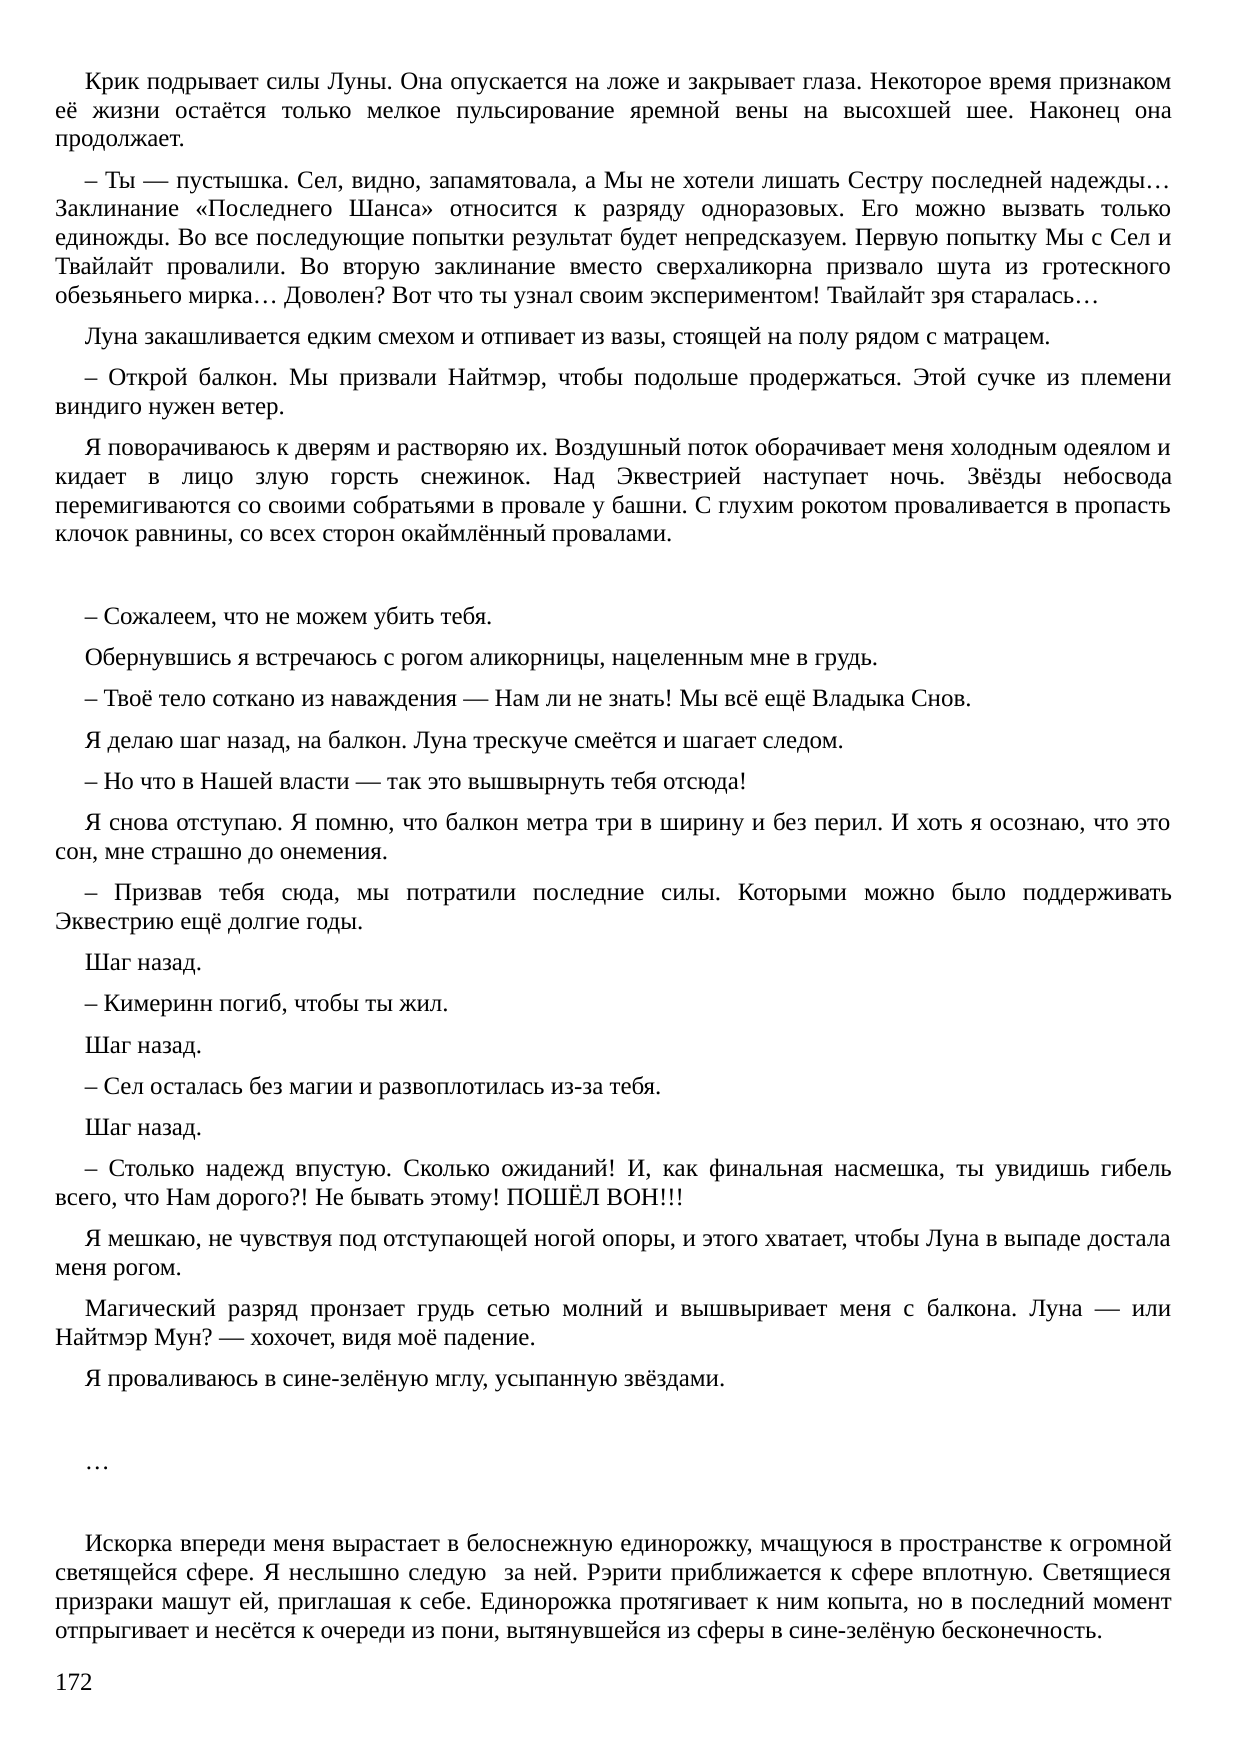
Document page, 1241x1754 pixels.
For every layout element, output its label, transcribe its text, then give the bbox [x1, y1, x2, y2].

text – Сожалеем, что не можем убить тебя. [55, 601, 1173, 630]
text – Призвав тебя сюда, мы потратили последние силы. Которыми можно было поддерживать Эквестрию ещё долгие годы. [55, 877, 1173, 935]
text Я снова отступаю. Я помню, что балкон метра три в ширину и без перил. И хоть я осознаю, что это сон, мне страшно до онемения. [55, 807, 1173, 865]
text – Открой балкон. Мы призвали Найтмэр, чтобы подольше продержаться. Этой сучке из племени виндиго нужен ветер. [55, 362, 1173, 420]
text … [55, 1446, 1173, 1475]
text Шаг назад. [55, 1030, 1173, 1058]
text Магический разряд пронзает грудь сетью молний и вышвыривает меня с балкона. Луна — или Найтмэр Мун? — хохочет, видя моё падение. [55, 1293, 1173, 1351]
text Шаг назад. [55, 947, 1173, 976]
text Искорка впереди меня вырастает в белоснежную единорожку, мчащуюся в пространстве к огромной светящейся сфере. Я неслышно следую за ней. Рэрити приближается к сфере вплотную. Светящиеся призраки машут ей, приглашая к себе. Единорожка протягивает к ним копыта, но в последний момент отпрыгивает и несётся к очереди из пони, вытянувшейся из сферы в сине-зелёную бесконечность. [55, 1528, 1173, 1643]
text – Столько надежд впустую. Сколько ожиданий! И, как финальная насмешка, ты увидишь гибель всего, что Нам дорого?! Не бывать этому! ПОШЁЛ ВОН!!! [55, 1153, 1173, 1211]
text – Ты — пустышка. Сел, видно, запамятовала, а Мы не хотели лишать Сестру последней надежды… Заклинание «Последнего Шанса» относится к разряду одноразовых. Его можно вызвать только единожды. Во все последующие попытки результат будет непредсказуем. Первую попытку Мы с Сел и Твайлайт провалили. Во вторую заклинание вместо сверхаликорна призвало шута из гротескного обезьяньего мирка… Доволен? Вот что ты узнал своим экспериментом! Твайлайт зря старалась… [55, 165, 1173, 308]
text Крик подрывает силы Луны. Она опускается на ложе и закрывает глаза. Некоторое время признаком её жизни остаётся только мелкое пульсирование яремной вены на высохшей шее. Наконец она продолжает. [55, 66, 1173, 152]
text – Сел осталась без магии и развоплотилась из-за тебя. [55, 1071, 1173, 1100]
text Я мешкаю, не чувствуя под отступающей ногой опоры, и этого хватает, чтобы Луна в выпаде достала меня рогом. [55, 1223, 1173, 1281]
text Я поворачиваюсь к дверям и растворяю их. Воздушный поток оборачивает меня холодным одеялом и кидает в лицо злую горсть снежинок. Над Эквестрией наступает ночь. Звёзды небосвода перемигиваются со своими собратьями в провале у башни. С глухим рокотом проваливается в пропасть клочок равнины, со всех сторон окаймлённый провалами. [55, 432, 1173, 547]
text Обернувшись я встречаюсь с рогом аликорницы, нацеленным мне в грудь. [55, 642, 1173, 671]
text – Твоё тело соткано из наваждения — Нам ли не знать! Мы всё ещё Владыка Снов. [55, 683, 1173, 712]
text Я проваливаюсь в сине-зелёную мглу, усыпанную звёздами. [55, 1363, 1173, 1392]
text Я делаю шаг назад, на балкон. Луна трескуче смеётся и шагает следом. [55, 725, 1173, 753]
text – Но что в Нашей власти — так это вышвырнуть тебя отсюда! [55, 766, 1173, 795]
text Шаг назад. [55, 1112, 1173, 1141]
text – Кимеринн погиб, чтобы ты жил. [55, 988, 1173, 1017]
text Луна закашливается едким смехом и отпивает из вазы, стоящей на полу рядом с матрацем. [55, 321, 1173, 350]
